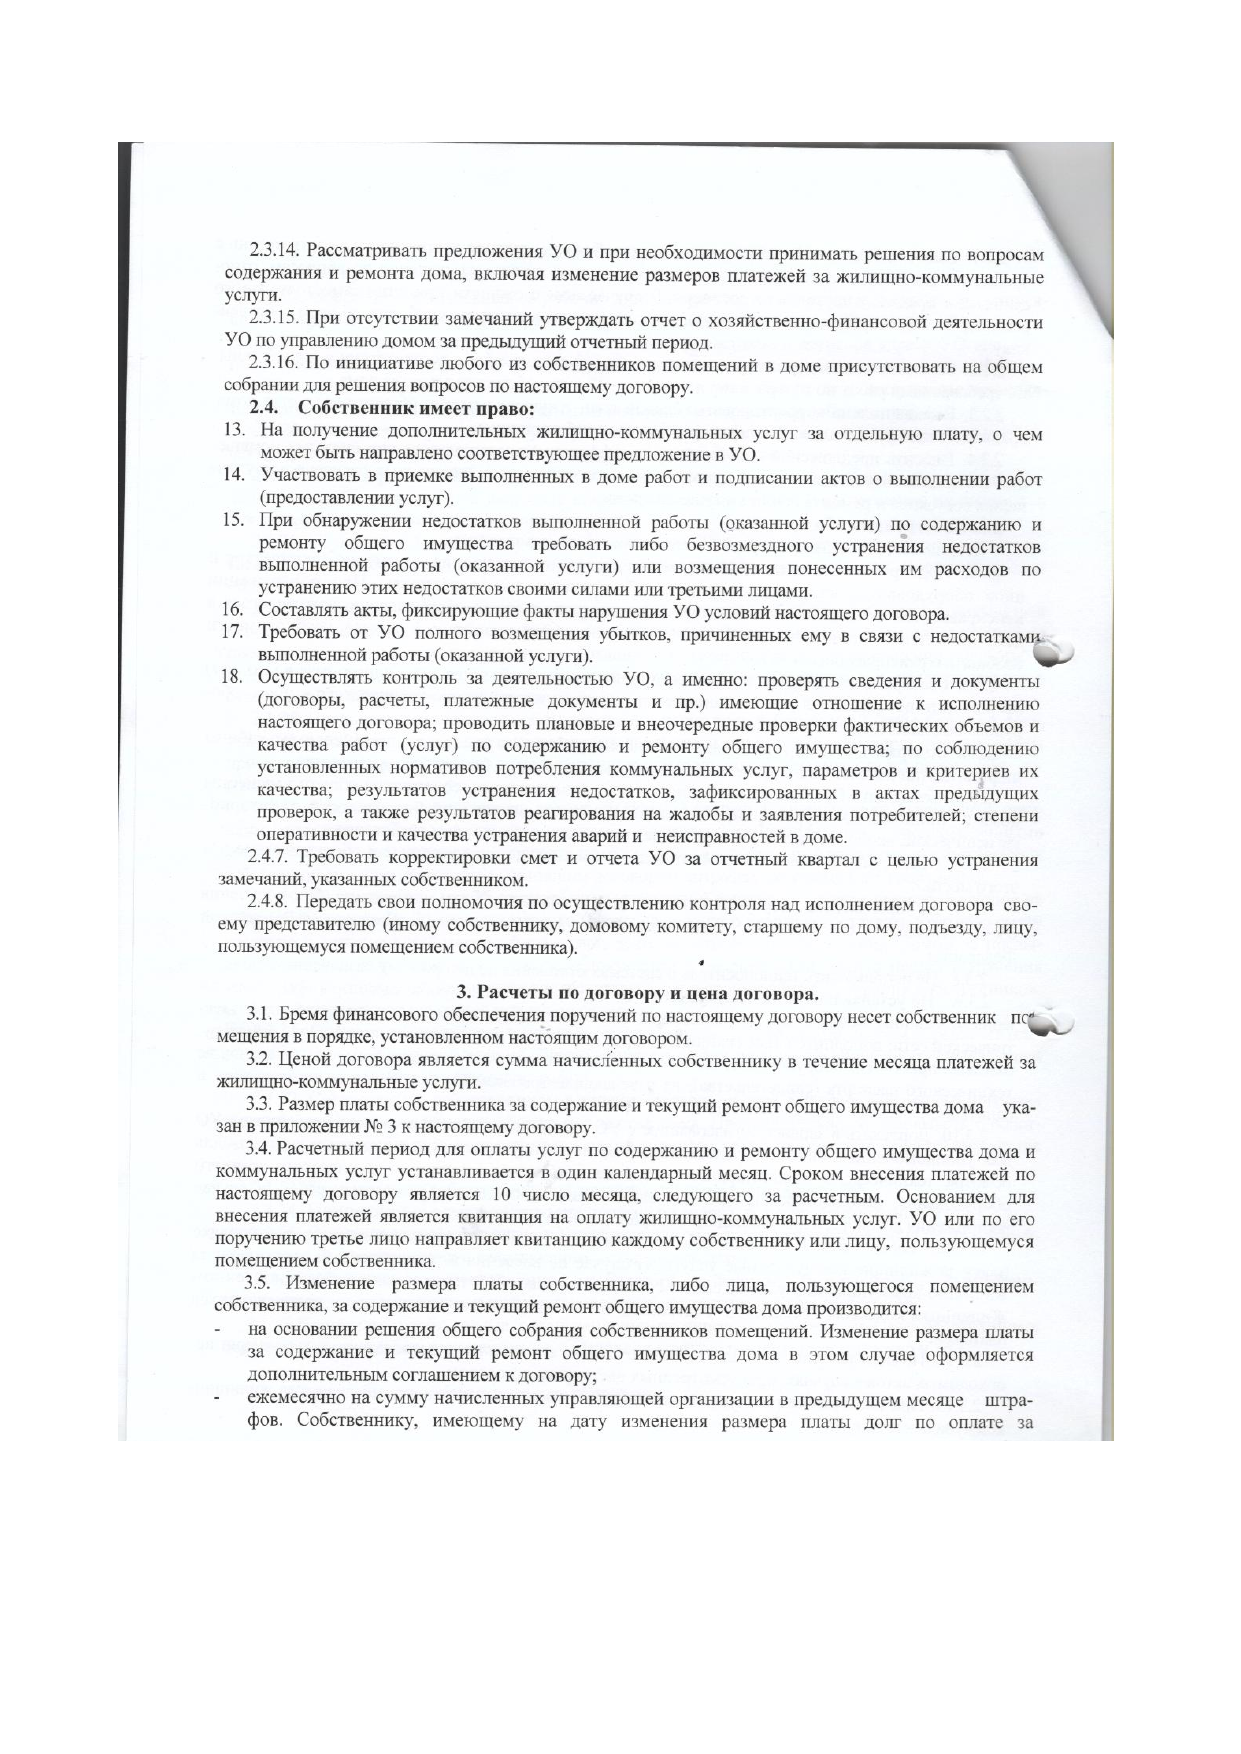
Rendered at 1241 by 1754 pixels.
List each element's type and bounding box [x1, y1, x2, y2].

picture [118, 142, 1123, 1441]
